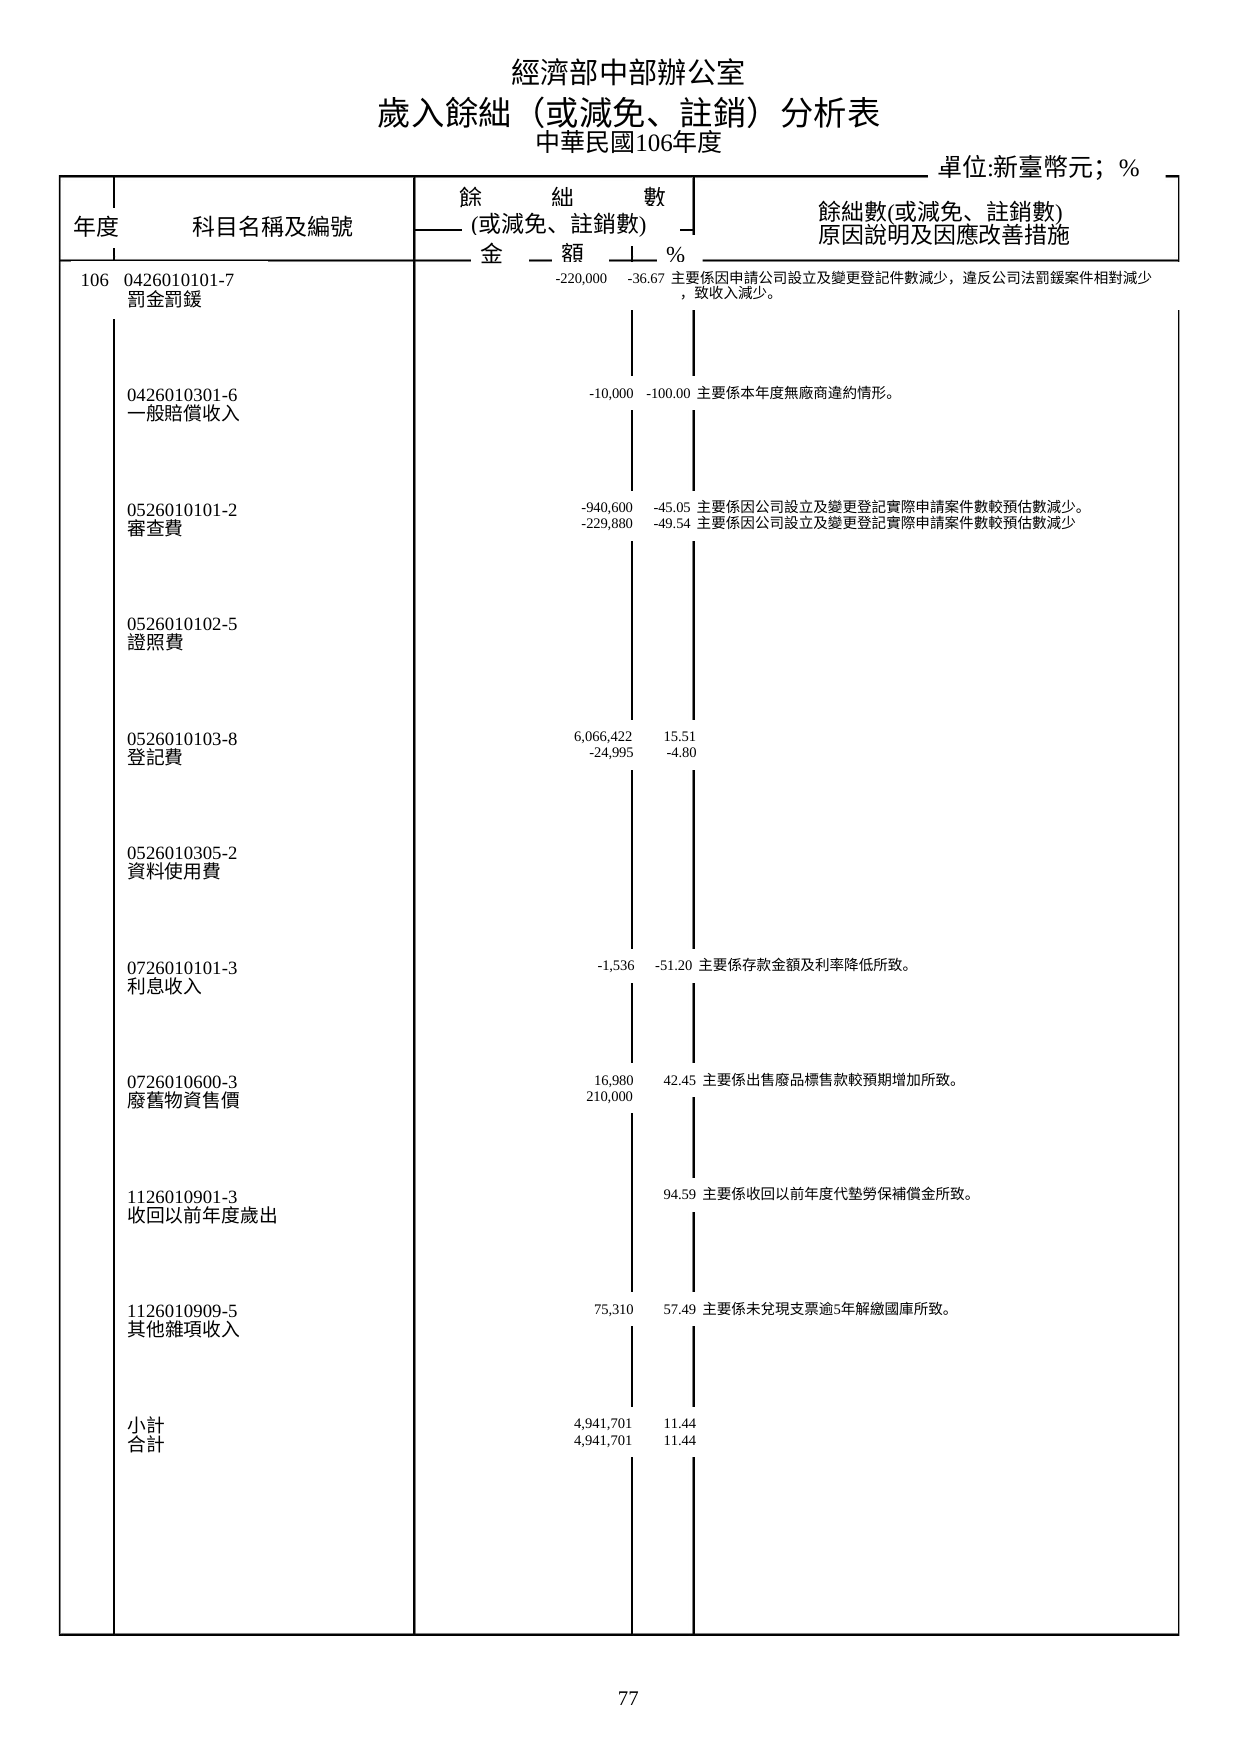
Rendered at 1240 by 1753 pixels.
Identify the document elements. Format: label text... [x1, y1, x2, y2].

text 0526010102-5 [127, 614, 259, 635]
text 4,941,701 [574, 1416, 643, 1432]
text 登記費 [127, 749, 259, 768]
text 0426010301-6 [127, 385, 259, 406]
text 額 [561, 244, 577, 262]
text -220,000 -36.67 主要係因申請公司設立及變更登記件數減少，違反公司法罰鍰案件相對減少 [555, 271, 1231, 287]
text -10,000 -100.00 主要係本年度無廠商違約情形。 [589, 385, 938, 401]
text -1,536 -51.20 主要係存款金額及利率降低所致。 [597, 958, 954, 974]
text 歲入餘絀（或減免、註銷）分析表 [378, 98, 937, 132]
text (或減免、註銷數) [471, 214, 671, 238]
text 11.44 [663, 1416, 704, 1432]
text 94.59 主要係收回以前年度代墊勞保補償金所致。 [663, 1187, 1011, 1203]
text 利息收入 [127, 978, 259, 997]
text -4.80 [666, 745, 704, 761]
text 210,000 [586, 1088, 642, 1105]
text 合計 [127, 1436, 175, 1455]
text 77 [618, 1689, 652, 1710]
text 42.45 主要係出售廢品標售款較預期增加所致。 [663, 1072, 994, 1088]
text 原因說明及因應改善措施 [818, 225, 1091, 248]
text 證照費 [127, 635, 259, 653]
text 金 [480, 244, 520, 267]
text 絀 [567, 188, 591, 206]
text 0526010101-2 [127, 499, 259, 520]
text 額 [578, 244, 600, 262]
text 科目名稱及編號 [193, 217, 370, 239]
text 11.44 [663, 1432, 704, 1448]
text 餘 [459, 188, 499, 211]
text 數 [643, 188, 649, 206]
text 0726010101-3 [127, 957, 259, 978]
text 單位:新臺幣元；% [937, 156, 1157, 181]
text -24,995 [589, 745, 643, 761]
text 數 [650, 188, 660, 206]
text 1126010909-5 [127, 1301, 259, 1322]
text 經濟部中部辦公室 [511, 60, 773, 89]
text 餘絀數(或減免、註銷數) [818, 202, 1091, 225]
text 審查費 [127, 520, 259, 539]
text 廢舊物資售價 [127, 1093, 259, 1112]
text 數 [659, 188, 683, 211]
text 15.51 [663, 729, 704, 745]
text 其他雜項收入 [127, 1322, 259, 1341]
text 57.49 主要係未兌現支票逾5年解繳國庫所致。 [663, 1301, 986, 1317]
text 4,941,701 [574, 1432, 643, 1448]
text 106 0426010101-7 [80, 270, 259, 291]
text 1126010901-3 [127, 1186, 289, 1207]
text 年度 [73, 217, 136, 239]
text 0526010305-2 [127, 843, 259, 864]
text 絀 [551, 188, 566, 206]
text -940,600 -45.05 主要係因公司設立及變更登記實際申請案件數較預估數減少。 [581, 500, 1156, 516]
text 小計 [127, 1417, 175, 1436]
text -229,880 -49.54 主要係因公司設立及變更登記實際申請案件數較預估數減少 [581, 516, 1156, 532]
picture [609, 246, 657, 262]
text 16,980 [594, 1072, 642, 1088]
text 一般賠償收入 [127, 406, 259, 424]
text 75,310 [594, 1301, 642, 1317]
text 0726010600-3 [127, 1072, 259, 1093]
text 收回以前年度歲出 [127, 1207, 289, 1226]
text 中華民國106年度 [535, 132, 937, 157]
text 罰金罰鍰 [127, 291, 259, 310]
picture [58, 175, 1180, 1636]
text 資料使用費 [127, 864, 259, 882]
text 0526010103-8 [127, 728, 259, 749]
text 6,066,422 [574, 729, 643, 745]
text % [666, 244, 694, 262]
text ，致收入減少。 [679, 287, 1231, 301]
